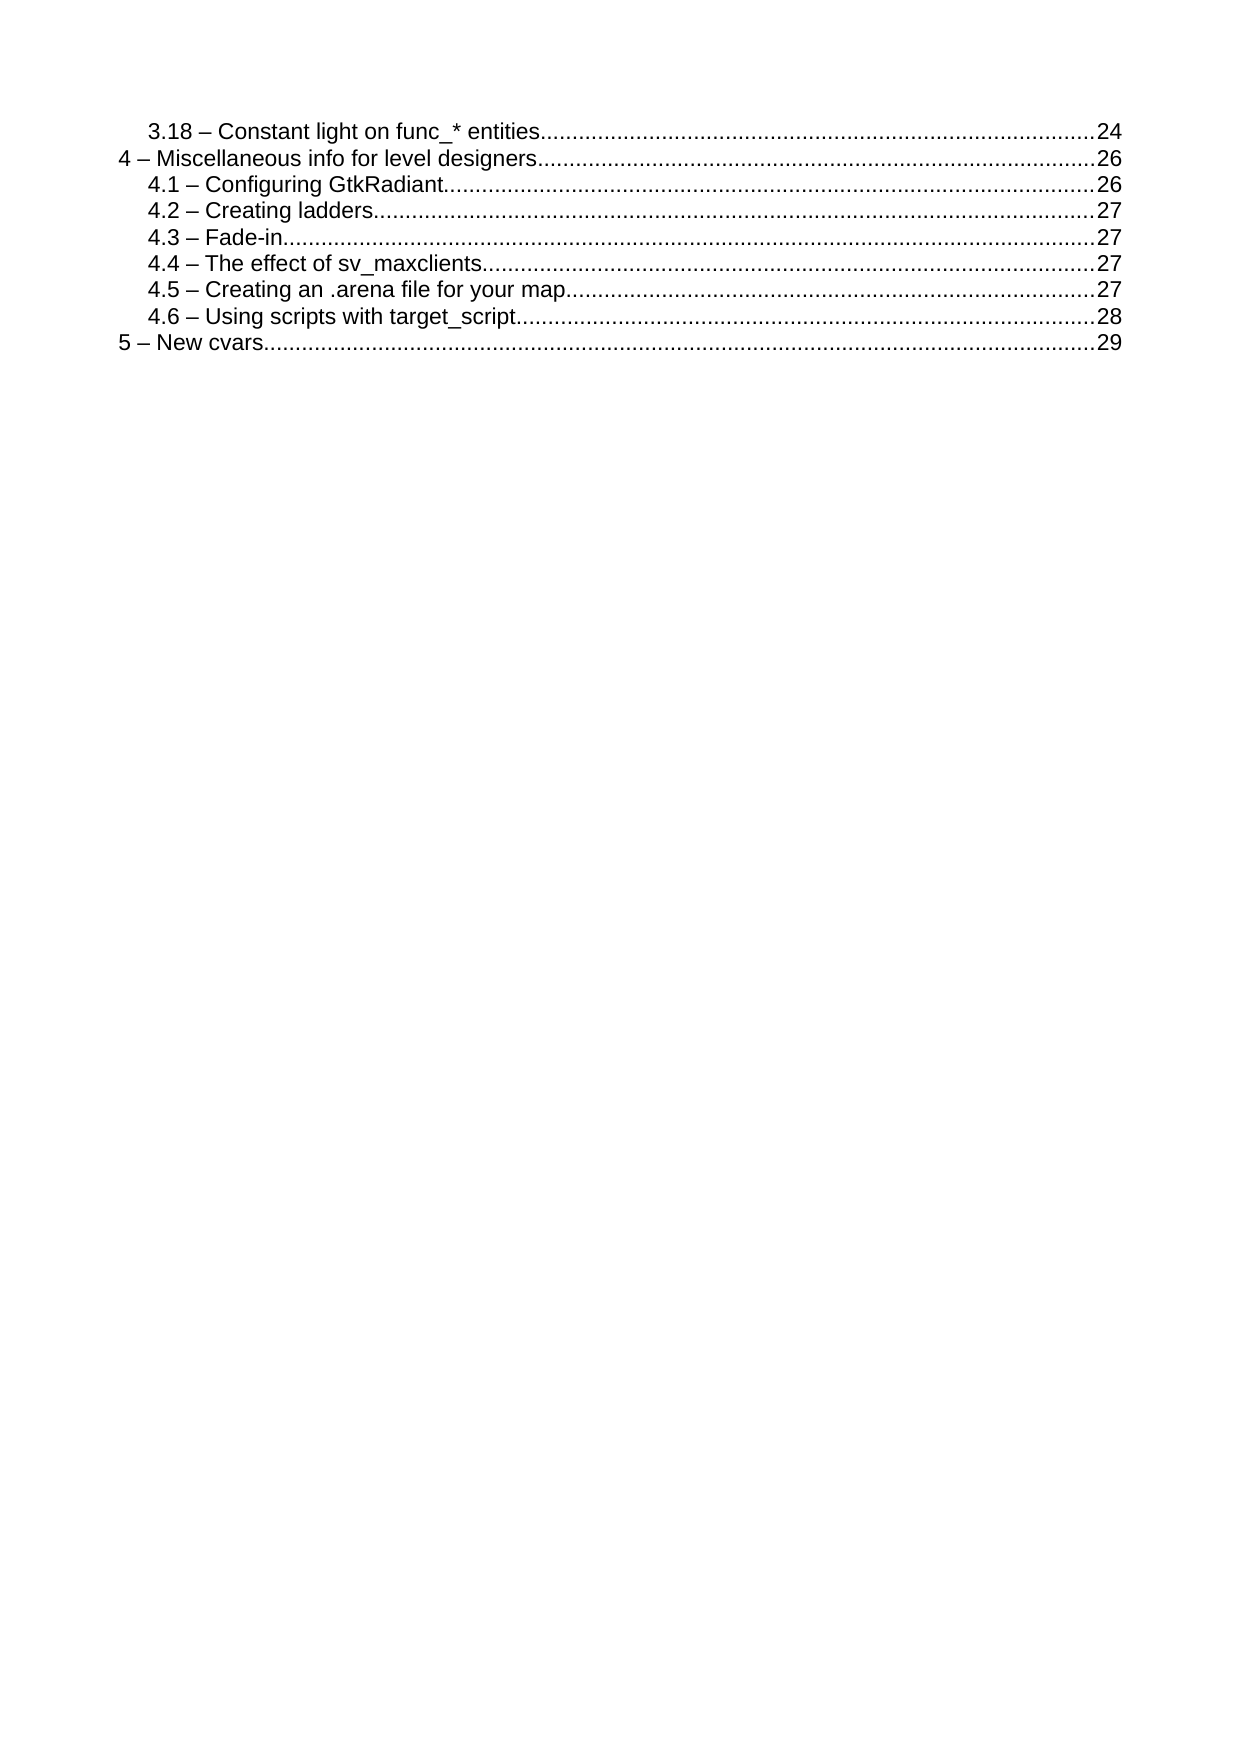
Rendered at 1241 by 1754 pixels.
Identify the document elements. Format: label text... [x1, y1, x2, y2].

text 4.2 – Creating ladders 27 [148, 197, 1122, 223]
text 3.18 – Constant light on func_* entities 24 [148, 118, 1122, 144]
text 4.5 – Creating an .arena file for your map 27 [148, 276, 1122, 303]
text 4.4 – The effect of sv_maxclients 27 [148, 250, 1122, 276]
text 5 – New cvars 29 [118, 329, 1122, 355]
text 4.6 – Using scripts with target_script 28 [148, 303, 1122, 329]
text 4.3 – Fade-in 27 [148, 223, 1122, 250]
text 4.1 – Configuring GtkRadiant 26 [148, 171, 1122, 197]
text 4 – Miscellaneous info for level designers 26 [118, 144, 1122, 171]
